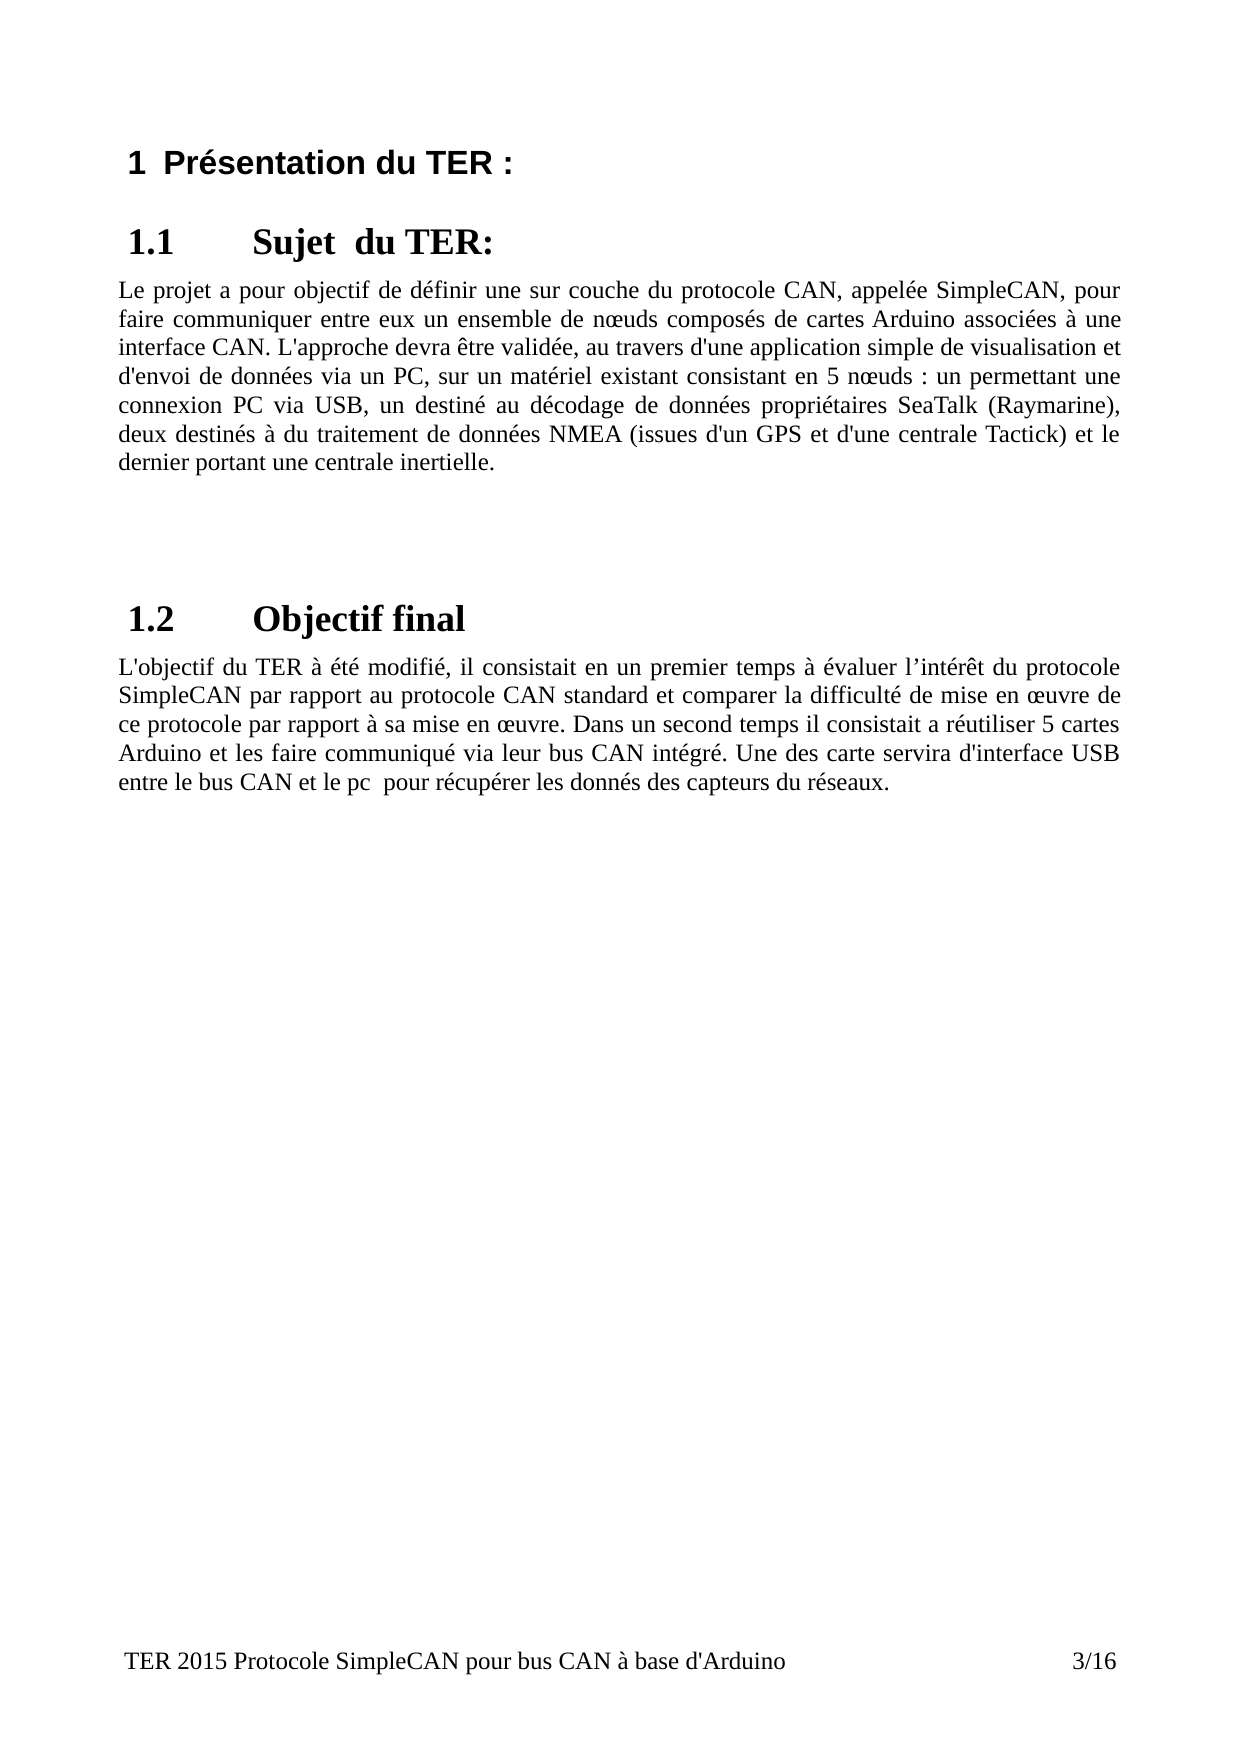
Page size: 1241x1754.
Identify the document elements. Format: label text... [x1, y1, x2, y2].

subtitle Sujet du TER: [118, 219, 1122, 262]
subtitle Présentation du TER : [118, 143, 1122, 182]
text Le projet a pour objectif de définir une sur couche du protocole CAN, appelée SimpleCAN, pour faire communiquer entre eux un ensemble de nœuds composés de cartes Arduino associées à une interface CAN. L'approche devra être validée, au travers d'une application simple de visualisation et d'envoi de données via un PC, sur un matériel existant consistant en 5 nœuds : un permettant une connexion PC via USB, un destiné au décodage de données propriétaires SeaTalk (Raymarine), deux destinés à du traitement de données NMEA (issues d'un GPS et d'une centrale Tactick) et le dernier portant une centrale inertielle. [118, 275, 1122, 476]
subtitle Objectif final [118, 596, 1122, 639]
text L'objectif du TER à été modifié, il consistait en un premier temps à évaluer l’intérêt du protocole SimpleCAN par rapport au protocole CAN standard et comparer la difficulté de mise en œuvre de ce protocole par rapport à sa mise en œuvre. Dans un second temps il consistait a réutiliser 5 cartes Arduino et les faire communiqué via leur bus CAN intégré. Une des carte servira d'interface USB entre le bus CAN et le pc pour récupérer les donnés des capteurs du réseaux. [118, 652, 1122, 796]
